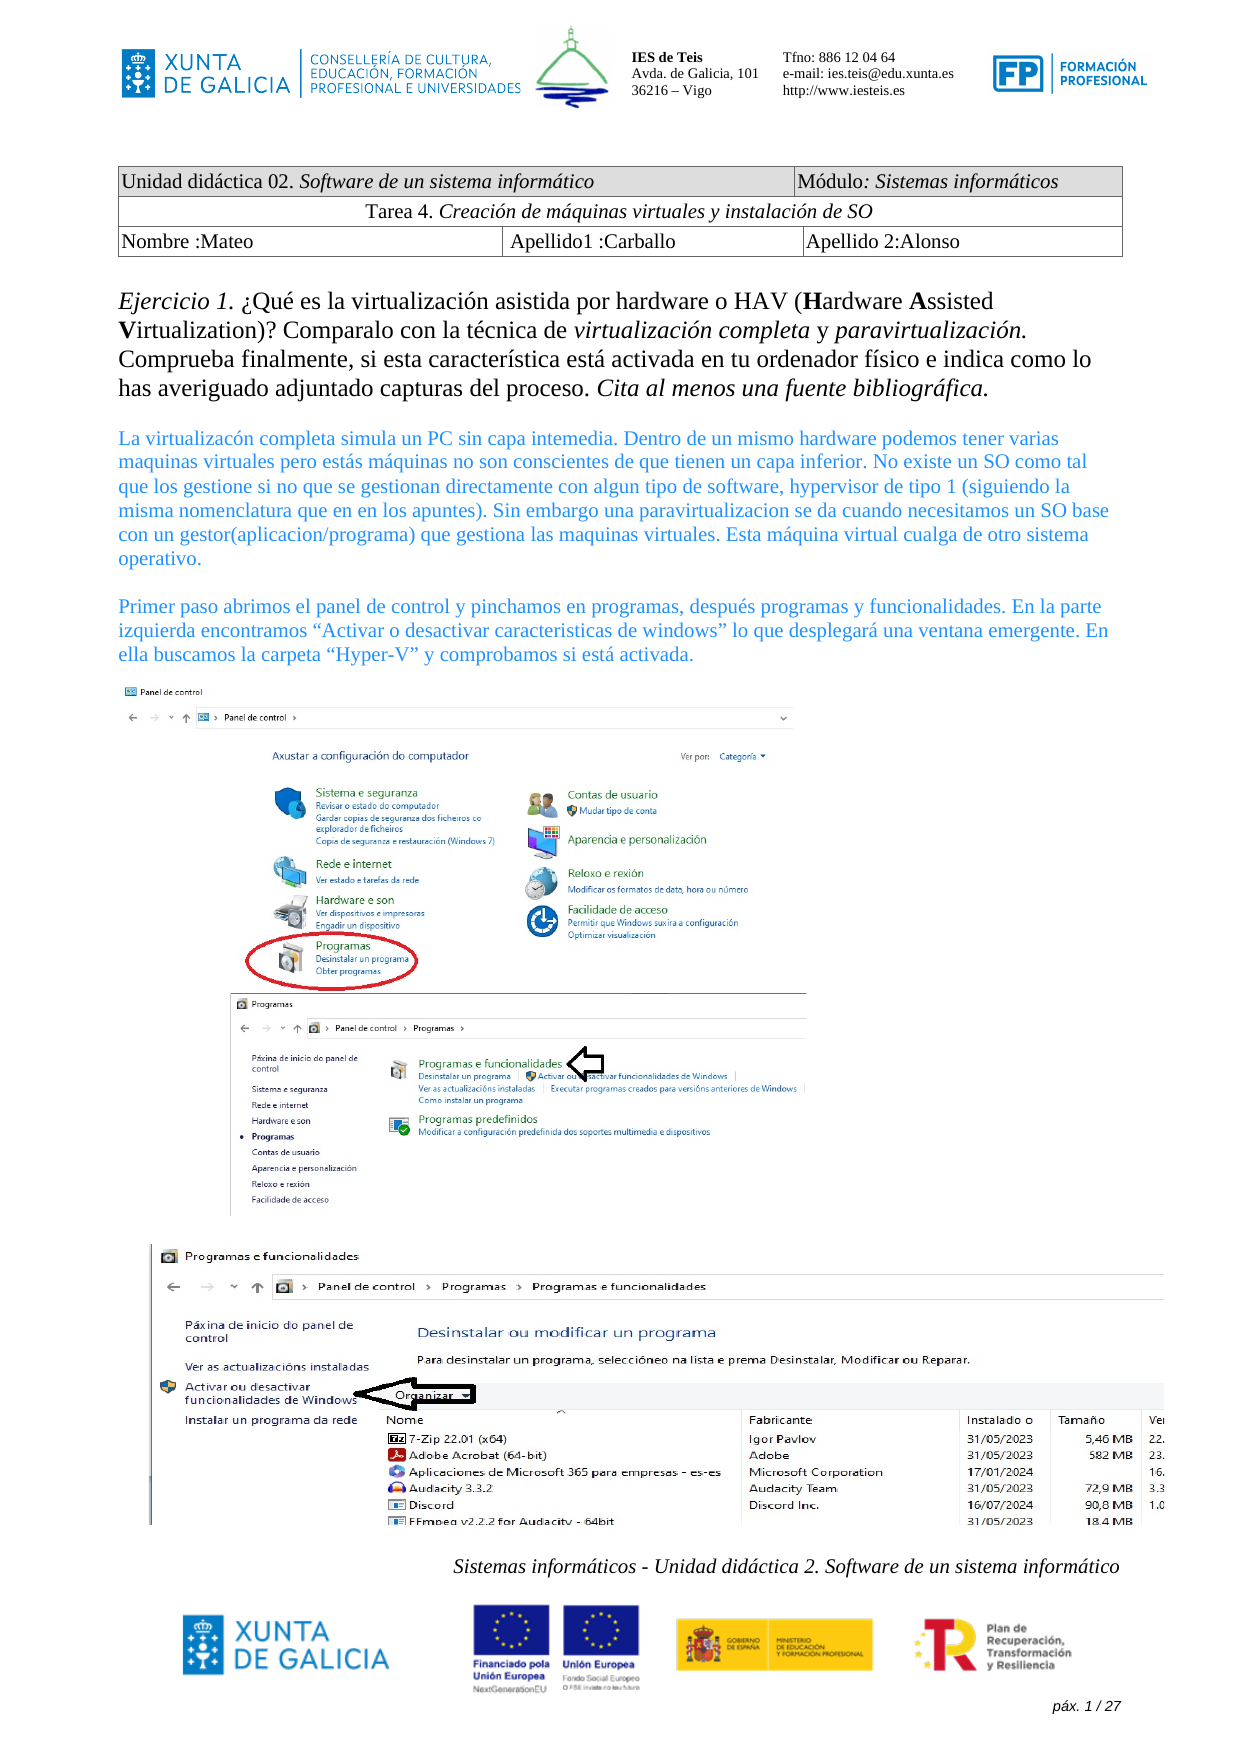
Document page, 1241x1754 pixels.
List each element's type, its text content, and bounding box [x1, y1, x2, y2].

table_cell Nombre :Mateo [119, 227, 502, 256]
picture [121, 49, 521, 98]
picture [534, 25, 611, 110]
picture [989, 50, 1153, 97]
picture [148, 1244, 1165, 1525]
picture [182, 1593, 1085, 1700]
text Ejercicio 1. ¿Qué es la virtualización asistida por hardware o HAV (Hardware Assisted Virtualization)? Comparalo con la técnica de virtualización completa y paravirtualización. [118, 286, 1122, 344]
picture [119, 682, 807, 1216]
table_header Módulo: Sistemas informáticos [795, 167, 1122, 196]
text Comprueba finalmente, si esta característica está activada en tu ordenador físico e indica como lo has averiguado adjuntado capturas del proceso. Cita al menos una fuente bibliográfica. [118, 344, 1122, 401]
text La virtualizacón completa simula un PC sin capa intemedia. Dentro de un mismo hardware podemos tener varias maquinas virtuales pero estás máquinas no son conscientes de que tienen un capa inferior. No existe un SO como tal que los gestione si no que se gestionan directamente con algun tipo de software, hypervisor de tipo 1 (siguiendo la misma nomenclatura que en en los apuntes). Sin embargo una paravirtualizacion se da cuando necesitamos un SO base con un gestor(aplicacion/programa) que gestiona las maquinas virtuales. Esta máquina virtual cualga de otro sistema operativo. [118, 425, 1122, 570]
text Primer paso abrimos el panel de control y pinchamos en programas, después programas y funcionalidades. En la parte izquierda encontramos “Activar o desactivar caracteristicas de windows” lo que desplegará una ventana emergente. En ella buscamos la carpeta “Hyper-V” y comprobamos si está activada. [118, 594, 1122, 666]
table_cell Apellido1 :Carballo [503, 227, 803, 256]
table_cell Apellido 2:Alonso [804, 227, 1122, 256]
table_cell Tarea 4. Creación de máquinas virtuales y instalación de SO [119, 197, 1122, 226]
table_header Unidad didáctica 02. Software de un sistema informático [119, 167, 794, 196]
